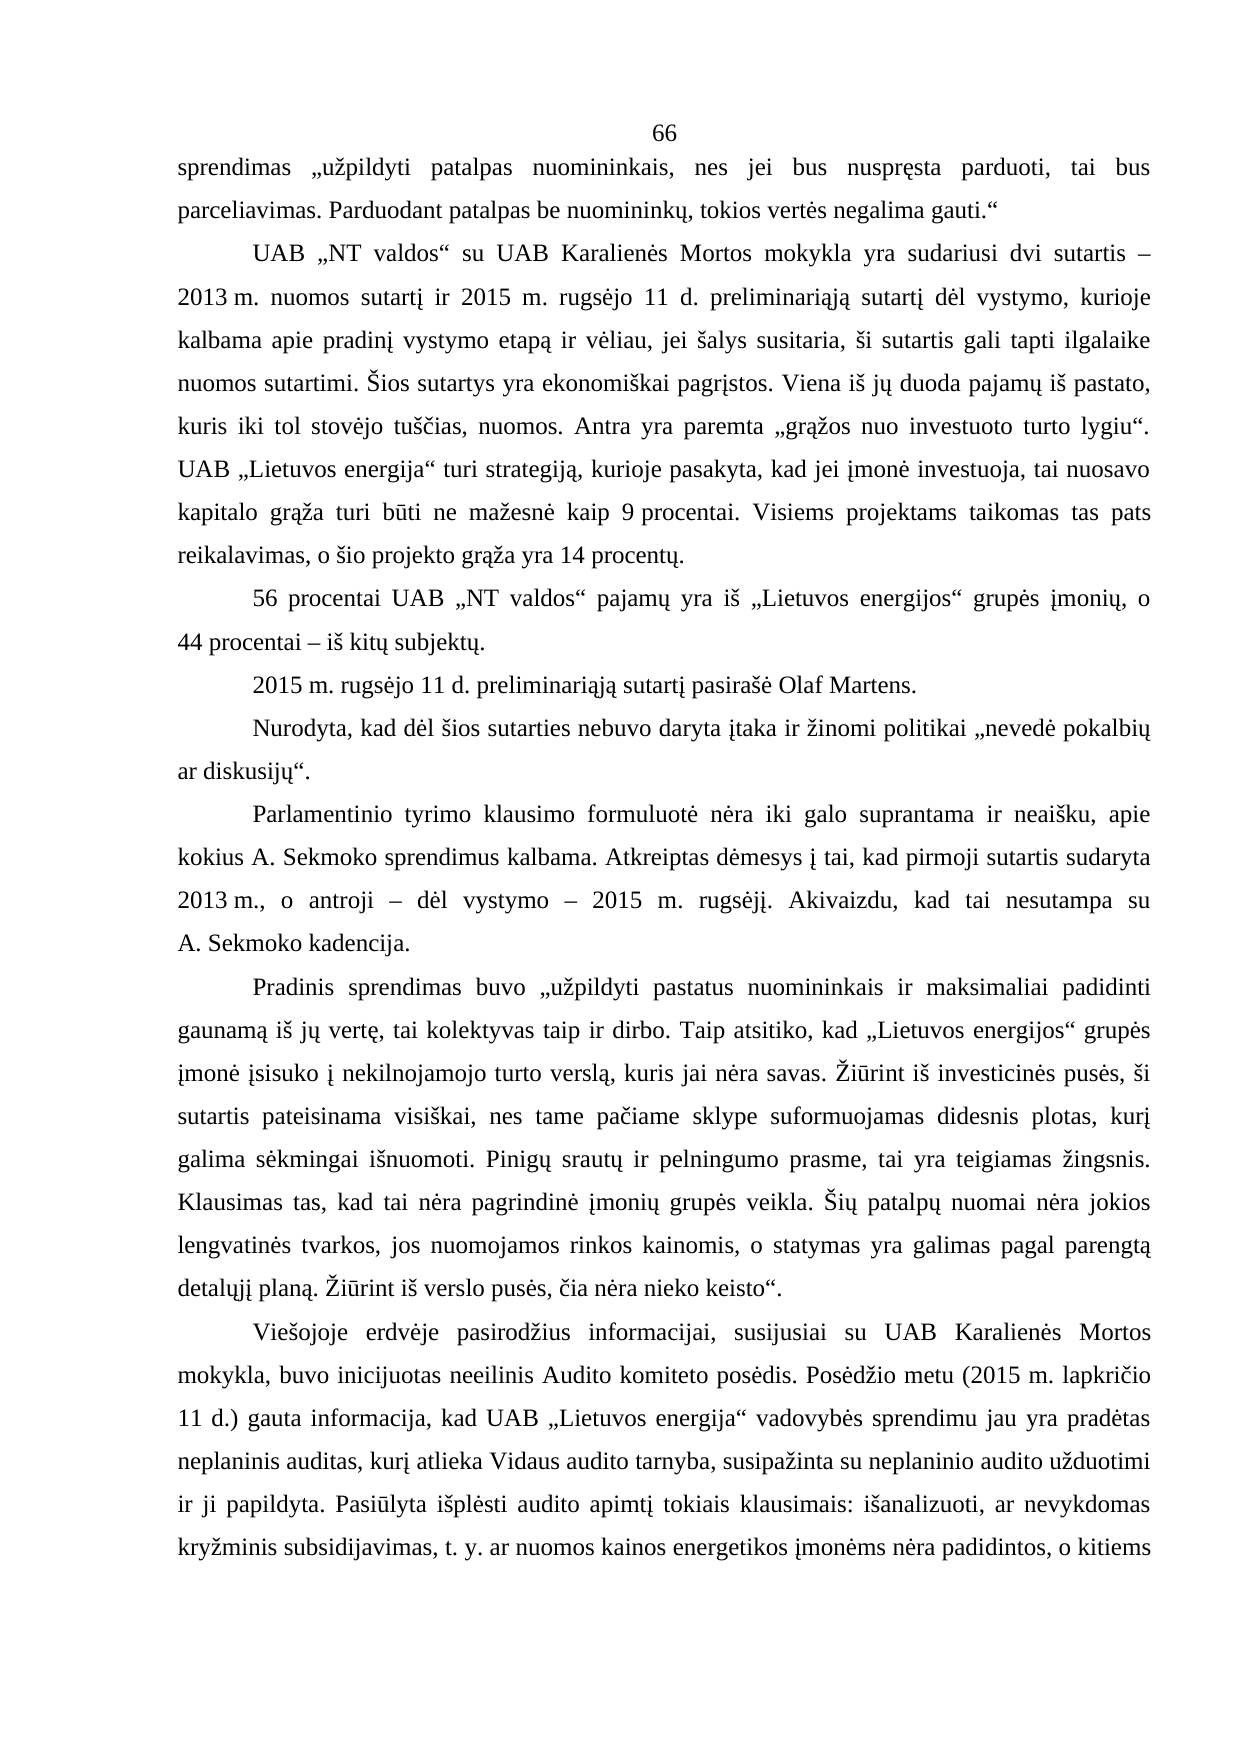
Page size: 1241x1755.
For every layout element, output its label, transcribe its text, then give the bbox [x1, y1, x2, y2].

text UAB „NT valdos“ su UAB Karalienės Mortos mokykla yra sudariusi dvi sutartis – 2013 m. nuomos sutartį ir 2015 m. rugsėjo 11 d. preliminariąją sutartį dėl vystymo, kurioje kalbama apie pradinį vystymo etapą ir vėliau, jei šalys susitaria, ši sutartis gali tapti ilgalaike nuomos sutartimi. Šios sutartys yra ekonomiškai pagrįstos. Viena iš jų duoda pajamų iš pastato, kuris iki tol stovėjo tuščias, nuomos. Antra yra paremta „grąžos nuo investuoto turto lygiu“. UAB „Lietuvos energija“ turi strategiją, kurioje pasakyta, kad jei įmonė investuoja, tai nuosavo kapitalo grąža turi būti ne mažesnė kaip 9 procentai. Visiems projektams taikomas tas pats reikalavimas, o šio projekto grąža yra 14 procentų. [177, 238, 1152, 569]
text Nurodyta, kad dėl šios sutarties nebuvo daryta įtaka ir žinomi politikai „nevedė pokalbių ar diskusijų“. [177, 713, 1152, 785]
text 56 procentai UAB „NT valdos“ pajamų yra iš „Lietuvos energijos“ grupės įmonių, o 44 procentai – iš kitų subjektų. [177, 583, 1152, 655]
text Viešojoje erdvėje pasirodžius informacijai, susijusiai su UAB Karalienės Mortos mokykla, buvo inicijuotas neeilinis Audito komiteto posėdis. Posėdžio metu (2015 m. lapkričio 11 d.) gauta informacija, kad UAB „Lietuvos energija“ vadovybės sprendimu jau yra pradėtas neplaninis auditas, kurį atlieka Vidaus audito tarnyba, susipažinta su neplaninio audito užduotimi ir ji papildyta. Pasiūlyta išplėsti audito apimtį tokiais klausimais: išanalizuoti, ar nevykdomas kryžminis subsidijavimas, t. y. ar nuomos kainos energetikos įmonėms nėra padidintos, o kitiems [177, 1317, 1152, 1561]
text sprendimas „užpildyti patalpas nuomininkais, nes jei bus nuspręsta parduoti, tai bus parceliavimas. Parduodant patalpas be nuomininkų, tokios vertės negalima gauti.“ [177, 152, 1152, 224]
text Parlamentinio tyrimo klausimo formuluotė nėra iki galo suprantama ir neaišku, apie kokius A. Sekmoko sprendimus kalbama. Atkreiptas dėmesys į tai, kad pirmoji sutartis sudaryta 2013 m., o antroji – dėl vystymo – 2015 m. rugsėjį. Akivaizdu, kad tai nesutampa su A. Sekmoko kadencija. [177, 799, 1152, 957]
text 2015 m. rugsėjo 11 d. preliminariąją sutartį pasirašė Olaf Martens. [177, 670, 1152, 698]
text Pradinis sprendimas buvo „užpildyti pastatus nuomininkais ir maksimaliai padidinti gaunamą iš jų vertę, tai kolektyvas taip ir dirbo. Taip atsitiko, kad „Lietuvos energijos“ grupės įmonė įsisuko į nekilnojamojo turto verslą, kuris jai nėra savas. Žiūrint iš investicinės pusės, ši sutartis pateisinama visiškai, nes tame pačiame sklype suformuojamas didesnis plotas, kurį galima sėkmingai išnuomoti. Pinigų srautų ir pelningumo prasme, tai yra teigiamas žingsnis. Klausimas tas, kad tai nėra pagrindinė įmonių grupės veikla. Šių patalpų nuomai nėra jokios lengvatinės tvarkos, jos nuomojamos rinkos kainomis, o statymas yra galimas pagal parengtą detalųjį planą. Žiūrint iš verslo pusės, čia nėra nieko keisto“. [177, 972, 1152, 1302]
